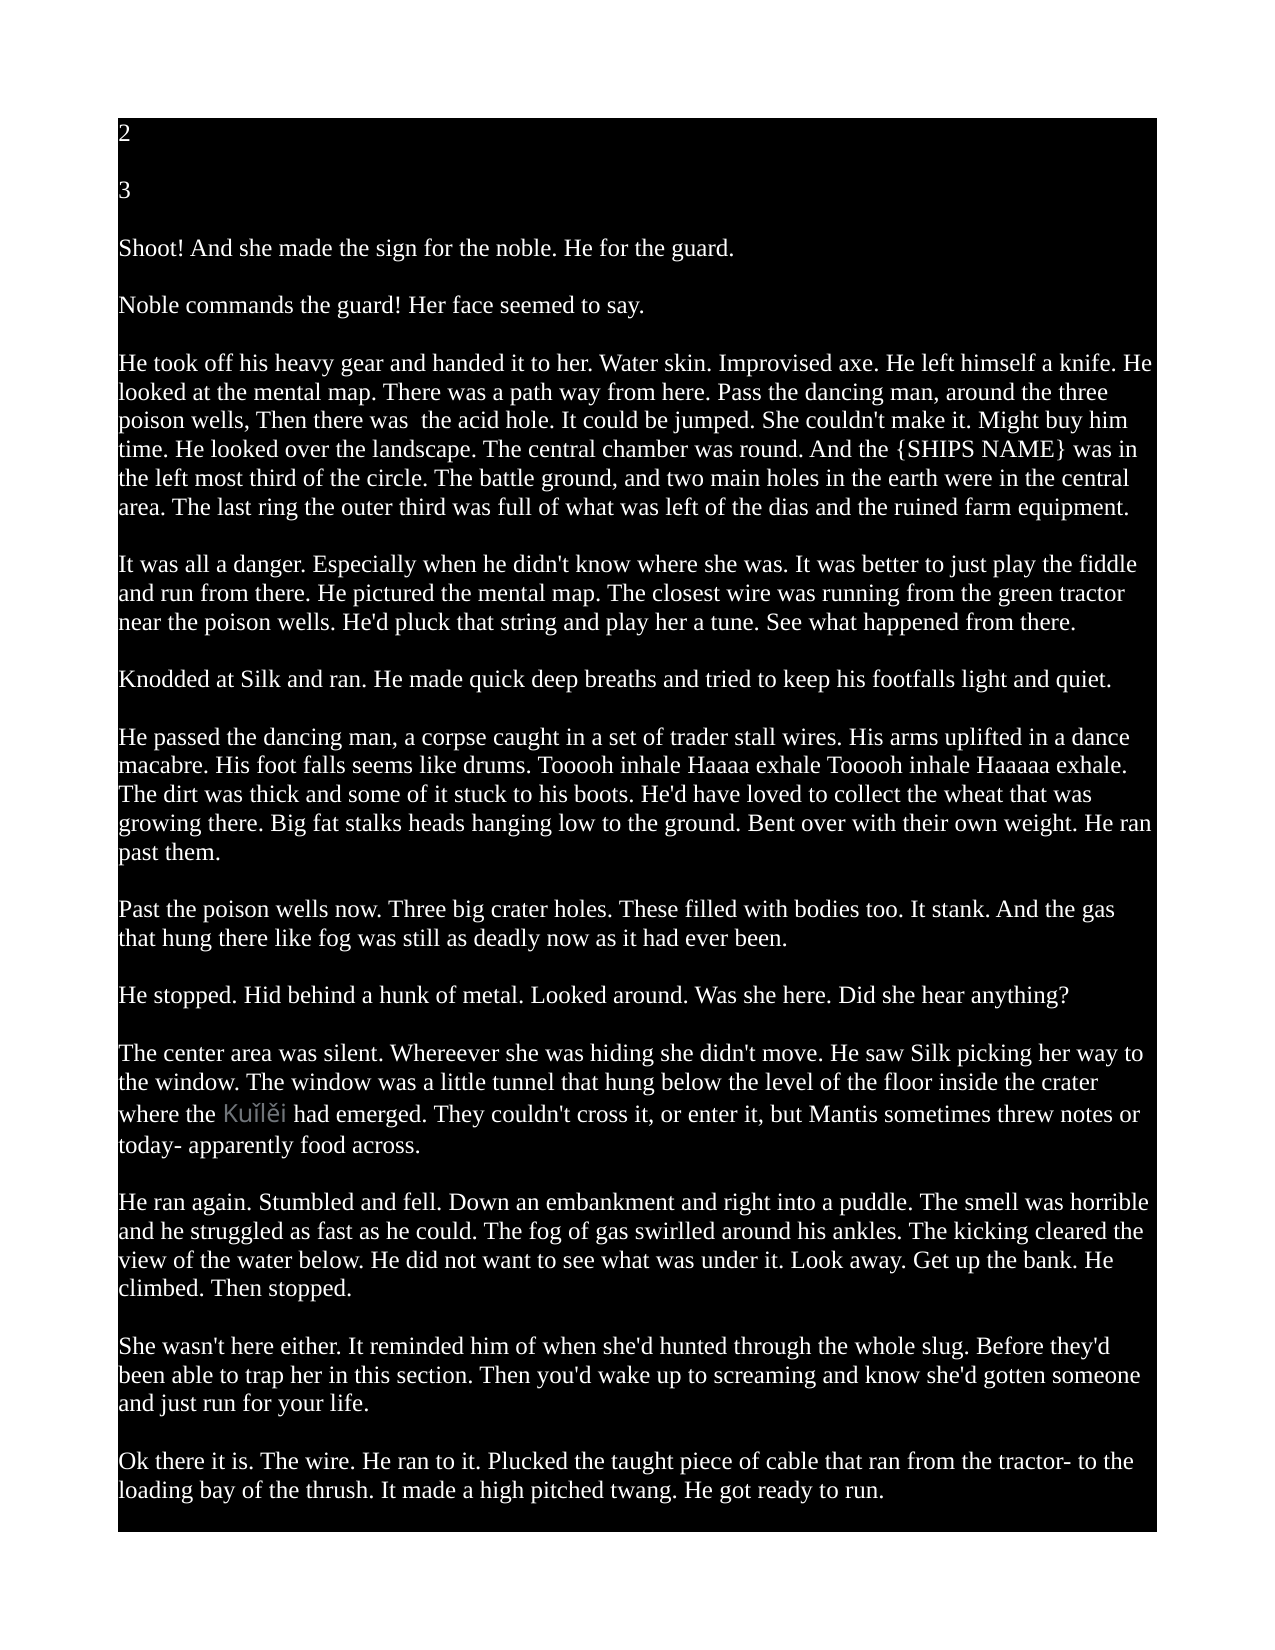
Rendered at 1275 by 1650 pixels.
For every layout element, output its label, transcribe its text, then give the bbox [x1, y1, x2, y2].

text Knodded at Silk and ran. He made quick deep breaths and tried to keep his footfalls light and quiet. [118, 664, 1157, 693]
text He ran again. Stumbled and fell. Down an embankment and right into a puddle. The smell was horrible and he struggled as fast as he could. The fog of gas swirlled around his ankles. The kicking cleared the view of the water below. He did not want to see what was under it. Look away. Get up the bank. He climbed. Then stopped. [118, 1187, 1157, 1302]
text The center area was silent. Whereever she was hiding she didn't move. He saw Silk picking her way to the window. The window was a little tunnel that hung below the level of the floor inside the crater where the Kuǐlěi had emerged. They couldn't cross it, or enter it, but Mantis sometimes threw notes or today- apparently food across. [118, 1038, 1157, 1158]
text Past the poison wells now. Three big crater holes. These filled with bodies too. It stank. And the gas that hung there like fog was still as deadly now as it had ever been. [118, 894, 1157, 952]
text 3 [118, 176, 1157, 204]
text Noble commands the guard! Her face seemed to say. [118, 291, 1157, 319]
text Ok there it is. The wire. He ran to it. Plucked the taught piece of cable that ran from the tractor- to the loading bay of the thrush. It made a high pitched twang. He got ready to run. [118, 1446, 1157, 1503]
text 2 [118, 118, 1157, 147]
text He passed the dancing man, a corpse caught in a set of trader stall wires. His arms uplifted in a dance macabre. His foot falls seems like drums. Tooooh inhale Haaaa exhale Tooooh inhale Haaaaa exhale. The dirt was thick and some of it stuck to his boots. He'd have loved to collect the wheat that was growing there. Big fat stalks heads hanging low to the ground. Bent over with their own weight. He ran past them. [118, 722, 1157, 866]
text Shoot! And she made the sign for the noble. He for the guard. [118, 233, 1157, 262]
text She wasn't here either. It reminded him of when she'd hunted through the whole slug. Before they'd been able to trap her in this section. Then you'd wake up to screaming and know she'd gotten someone and just run for your life. [118, 1302, 1157, 1417]
text He stopped. Hid behind a hunk of metal. Looked around. Was she here. Did she hear anything? [118, 981, 1157, 1009]
text He took off his heavy gear and handed it to her. Water skin. Improvised axe. He left himself a knife. He looked at the mental map. There was a path way from here. Pass the dancing man, around the three poison wells, Then there was the acid hole. It could be jumped. She couldn't make it. Might buy him time. He looked over the landscape. The central chamber was round. And the {SHIPS NAME} was in the left most third of the circle. The battle ground, and two main holes in the earth were in the central area. The last ring the outer third was full of what was left of the dias and the ruined farm equipment. It was all a danger. Especially when he didn't know where she was. It was better to just play the fiddle and run from there. He pictured the mental map. The closest wire was running from the green tractor near the poison wells. He'd pluck that string and play her a tune. See what happened from there. [118, 348, 1157, 636]
